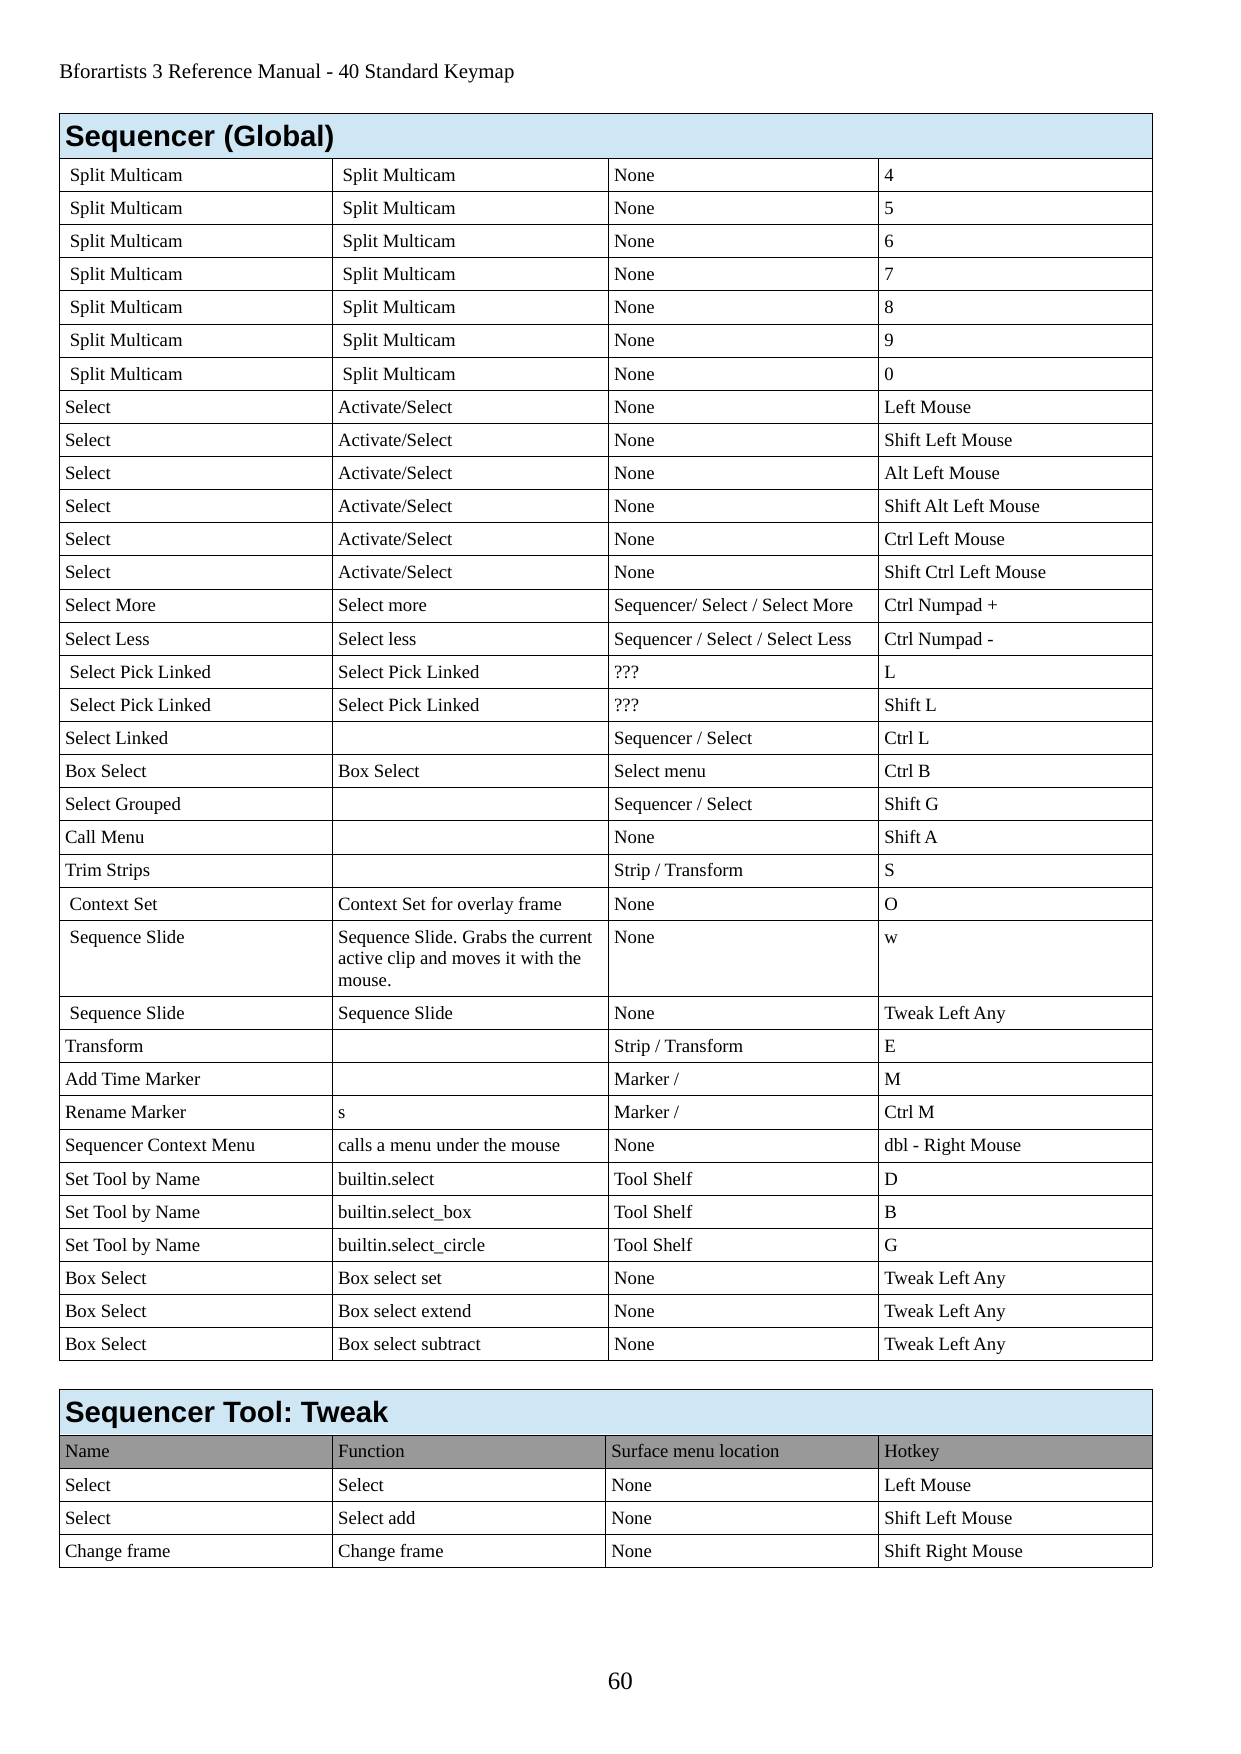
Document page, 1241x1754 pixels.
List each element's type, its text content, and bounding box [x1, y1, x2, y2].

table_cell Select Less [60, 623, 332, 655]
table_cell Split Multicam [60, 258, 332, 290]
table_cell Add Time Marker [60, 1063, 332, 1095]
table_cell builtin.select_circle [333, 1229, 608, 1261]
table_cell Tool Shelf [609, 1229, 878, 1261]
table_cell Sequence Slide [333, 997, 608, 1029]
table_cell Split Multicam [333, 225, 608, 257]
table_cell Tweak Left Any [879, 1328, 1152, 1360]
table_cell Select More [60, 590, 332, 622]
table_cell Set Tool by Name [60, 1196, 332, 1228]
table_cell 9 [879, 325, 1152, 357]
table_cell Box Select [60, 1295, 332, 1327]
table_cell None [606, 1535, 878, 1567]
table_cell Hotkey [879, 1436, 1152, 1468]
table_cell Sequencer Context Menu [60, 1130, 332, 1162]
table_cell w [879, 921, 1152, 996]
table_cell Call Menu [60, 821, 332, 853]
table_cell Select [60, 457, 332, 489]
table_cell Change frame [333, 1535, 605, 1567]
table_cell [333, 1063, 608, 1095]
table_cell [333, 722, 608, 754]
table_cell Sequence Slide [60, 921, 332, 996]
table_cell Split Multicam [333, 258, 608, 290]
table_cell Rename Marker [60, 1096, 332, 1128]
table_cell Split Multicam [333, 192, 608, 224]
table_cell Activate/Select [333, 424, 608, 456]
table_cell Split Multicam [60, 192, 332, 224]
table_cell 4 [879, 159, 1152, 191]
table_cell Select Pick Linked [60, 656, 332, 688]
table_cell Select [60, 391, 332, 423]
table_cell Split Multicam [60, 225, 332, 257]
table_cell None [609, 325, 878, 357]
table_cell None [609, 523, 878, 555]
table_cell Ctrl Numpad + [879, 590, 1152, 622]
table_cell Select Linked [60, 722, 332, 754]
table_cell Select [60, 424, 332, 456]
table_cell Tweak Left Any [879, 1262, 1152, 1294]
table_cell 6 [879, 225, 1152, 257]
table_cell [333, 788, 608, 820]
table_cell None [609, 921, 878, 996]
table_cell Split Multicam [333, 291, 608, 323]
table_cell Ctrl L [879, 722, 1152, 754]
table_cell Left Mouse [879, 1469, 1152, 1501]
table_cell None [606, 1469, 878, 1501]
table_cell None [609, 358, 878, 390]
table_cell Split Multicam [60, 358, 332, 390]
table_cell Split Multicam [333, 325, 608, 357]
table_cell Ctrl B [879, 755, 1152, 787]
table_cell dbl - Right Mouse [879, 1130, 1152, 1162]
table_cell s [333, 1096, 608, 1128]
table_cell G [879, 1229, 1152, 1261]
table_cell Shift L [879, 689, 1152, 721]
table_cell Select [60, 556, 332, 588]
table_cell 8 [879, 291, 1152, 323]
table_cell Box Select [60, 755, 332, 787]
table_cell Box select set [333, 1262, 608, 1294]
table_cell Ctrl Numpad - [879, 623, 1152, 655]
table_cell Sequence Slide. Grabs the current active clip and moves it with the mouse. [333, 921, 608, 996]
table_cell Select menu [609, 755, 878, 787]
table_cell Sequencer / Select [609, 722, 878, 754]
table_cell M [879, 1063, 1152, 1095]
table_cell None [609, 424, 878, 456]
table_cell Select [60, 1502, 332, 1534]
table_cell Split Multicam [60, 291, 332, 323]
table_cell None [609, 457, 878, 489]
table_cell None [609, 1295, 878, 1327]
table_cell None [609, 1328, 878, 1360]
table_cell Sequence Slide [60, 997, 332, 1029]
table_cell Sequencer/ Select / Select More [609, 590, 878, 622]
table_cell Select [333, 1469, 605, 1501]
table_cell S [879, 855, 1152, 887]
table_cell Box select extend [333, 1295, 608, 1327]
table_cell Ctrl Left Mouse [879, 523, 1152, 555]
table_cell Shift G [879, 788, 1152, 820]
table_cell Change frame [60, 1535, 332, 1567]
table_cell Shift Ctrl Left Mouse [879, 556, 1152, 588]
table_cell Box select subtract [333, 1328, 608, 1360]
table_header Sequencer Tool: Tweak [60, 1390, 1152, 1434]
table_cell 5 [879, 192, 1152, 224]
table_cell Shift Right Mouse [879, 1535, 1152, 1567]
table_cell Select Pick Linked [60, 689, 332, 721]
table_cell Set Tool by Name [60, 1163, 332, 1195]
table_cell Split Multicam [60, 325, 332, 357]
table_cell Surface menu location [606, 1436, 878, 1468]
table_cell ??? [609, 656, 878, 688]
table_cell Function [333, 1436, 605, 1468]
table_cell None [609, 291, 878, 323]
table_cell Split Multicam [333, 159, 608, 191]
table_cell 0 [879, 358, 1152, 390]
table_cell None [609, 258, 878, 290]
table_cell Context Set [60, 888, 332, 920]
table_cell Tweak Left Any [879, 1295, 1152, 1327]
table_cell Activate/Select [333, 457, 608, 489]
table_cell None [609, 225, 878, 257]
table_cell Select less [333, 623, 608, 655]
table_cell Tool Shelf [609, 1196, 878, 1228]
table_cell Split Multicam [333, 358, 608, 390]
table_cell Box Select [60, 1328, 332, 1360]
table_cell Marker / [609, 1063, 878, 1095]
table_cell None [609, 821, 878, 853]
table_cell Select [60, 1469, 332, 1501]
table_cell L [879, 656, 1152, 688]
table_cell Strip / Transform [609, 855, 878, 887]
table_cell None [609, 192, 878, 224]
table_cell Select add [333, 1502, 605, 1534]
table_cell E [879, 1030, 1152, 1062]
table_cell Name [60, 1436, 332, 1468]
table_cell Sequencer / Select / Select Less [609, 623, 878, 655]
table_cell Sequencer / Select [609, 788, 878, 820]
table_cell builtin.select_box [333, 1196, 608, 1228]
table_cell Activate/Select [333, 490, 608, 522]
table_cell Activate/Select [333, 556, 608, 588]
table_cell None [609, 1130, 878, 1162]
table_cell Select Pick Linked [333, 656, 608, 688]
table_cell ??? [609, 689, 878, 721]
table_cell Shift Alt Left Mouse [879, 490, 1152, 522]
table_cell None [606, 1502, 878, 1534]
table_cell None [609, 556, 878, 588]
table_cell None [609, 159, 878, 191]
table_cell Select Grouped [60, 788, 332, 820]
table_cell Select Pick Linked [333, 689, 608, 721]
table_cell Left Mouse [879, 391, 1152, 423]
table_cell Select [60, 490, 332, 522]
table_cell calls a menu under the mouse [333, 1130, 608, 1162]
table_cell Marker / [609, 1096, 878, 1128]
table_cell 7 [879, 258, 1152, 290]
table_cell Shift Left Mouse [879, 424, 1152, 456]
table_cell None [609, 391, 878, 423]
table_cell Select more [333, 590, 608, 622]
table_cell Box Select [333, 755, 608, 787]
table_cell None [609, 888, 878, 920]
table_cell [333, 821, 608, 853]
table_cell Box Select [60, 1262, 332, 1294]
table_cell Activate/Select [333, 391, 608, 423]
table_cell Context Set for overlay frame [333, 888, 608, 920]
table_header Sequencer (Global) [60, 114, 1152, 158]
table_cell Split Multicam [60, 159, 332, 191]
table_cell Alt Left Mouse [879, 457, 1152, 489]
table_cell builtin.select [333, 1163, 608, 1195]
table_cell Tweak Left Any [879, 997, 1152, 1029]
table_cell Shift A [879, 821, 1152, 853]
table_cell None [609, 1262, 878, 1294]
table_cell Transform [60, 1030, 332, 1062]
table_cell Trim Strips [60, 855, 332, 887]
table_cell None [609, 997, 878, 1029]
table_cell Select [60, 523, 332, 555]
table_cell O [879, 888, 1152, 920]
table_cell D [879, 1163, 1152, 1195]
table_cell Shift Left Mouse [879, 1502, 1152, 1534]
table_cell [333, 855, 608, 887]
table_cell Tool Shelf [609, 1163, 878, 1195]
table_cell [333, 1030, 608, 1062]
table_cell None [609, 490, 878, 522]
table_cell Ctrl M [879, 1096, 1152, 1128]
table_cell Set Tool by Name [60, 1229, 332, 1261]
table_cell Activate/Select [333, 523, 608, 555]
table_cell Strip / Transform [609, 1030, 878, 1062]
table_cell B [879, 1196, 1152, 1228]
